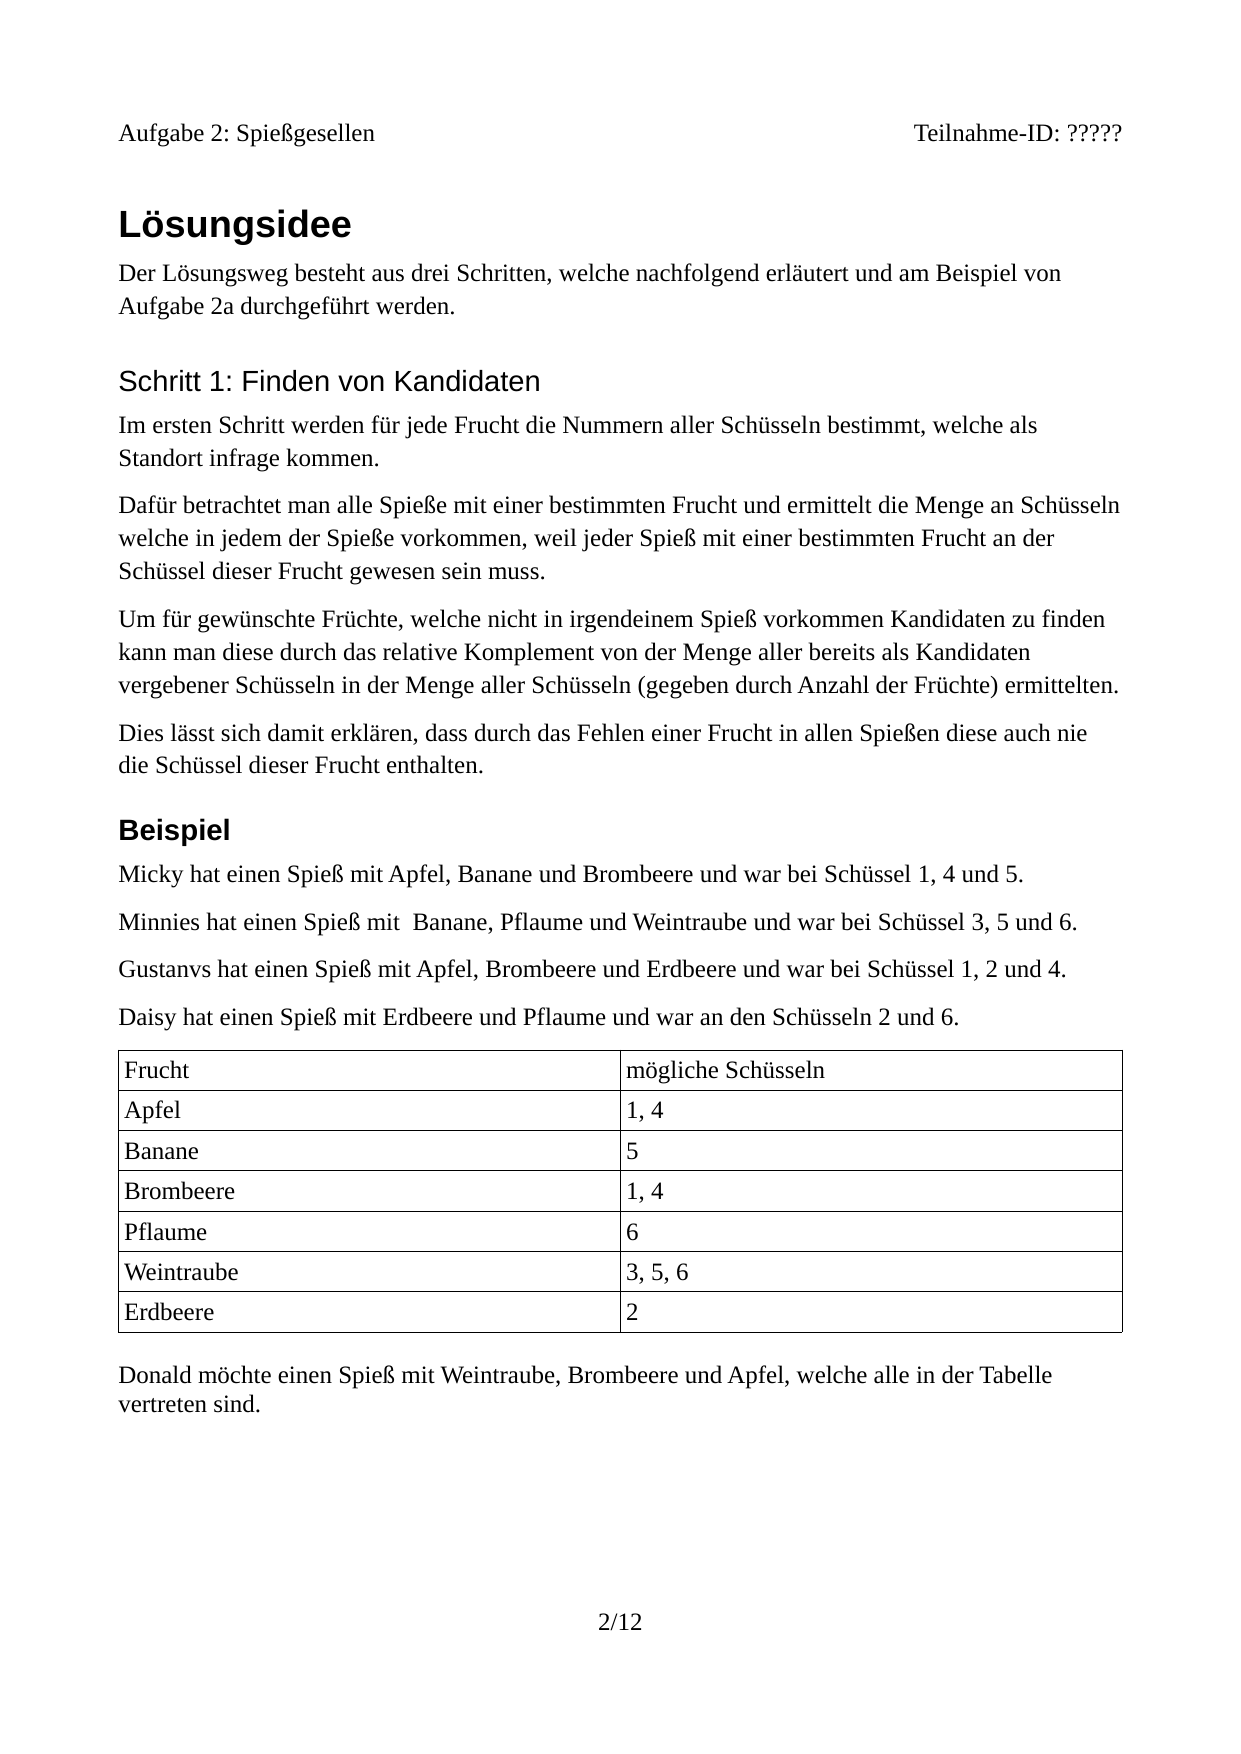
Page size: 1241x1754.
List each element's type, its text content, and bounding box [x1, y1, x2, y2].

text Daisy hat einen Spieß mit Erdbeere und Pflaume und war an den Schüsseln 2 und 6. [118, 1002, 1122, 1031]
table_header mögliche Schüsseln [621, 1051, 1122, 1090]
table_cell 6 [621, 1212, 1122, 1251]
table_cell 5 [621, 1131, 1122, 1170]
text Im ersten Schritt werden für jede Frucht die Nummern aller Schüsseln bestimmt, welche als Standort infrage kommen. [118, 410, 1122, 471]
table_cell 2 [621, 1292, 1122, 1332]
subtitle Schritt 1: Finden von Kandidaten [118, 364, 1122, 397]
table_cell Brombeere [119, 1171, 620, 1211]
text Dies lässt sich damit erklären, dass durch das Fehlen einer Frucht in allen Spießen diese auch nie die Schüssel dieser Frucht enthalten. [118, 718, 1122, 779]
table_cell Banane [119, 1131, 620, 1170]
table_cell 1, 4 [621, 1171, 1122, 1211]
table_cell Weintraube [119, 1252, 620, 1291]
table_cell Apfel [119, 1091, 620, 1130]
table_cell Erdbeere [119, 1292, 620, 1332]
text Gustanvs hat einen Spieß mit Apfel, Brombeere und Erdbeere und war bei Schüssel 1, 2 und 4. [118, 954, 1122, 983]
table_cell Pflaume [119, 1212, 620, 1251]
text Der Lösungsweg besteht aus drei Schritten, welche nachfolgend erläutert und am Beispiel von Aufgabe 2a durchgeführt werden. [118, 258, 1122, 320]
subtitle Lösungsidee [118, 202, 1122, 246]
text Dafür betrachtet man alle Spieße mit einer bestimmten Frucht und ermittelt die Menge an Schüsseln welche in jedem der Spieße vorkommen, weil jeder Spieß mit einer bestimmten Frucht an der Schüssel dieser Frucht gewesen sein muss. [118, 490, 1122, 585]
table_cell 3, 5, 6 [621, 1252, 1122, 1291]
text Minnies hat einen Spieß mit Banane, Pflaume und Weintraube und war bei Schüssel 3, 5 und 6. [118, 907, 1122, 935]
text Um für gewünschte Früchte, welche nicht in irgendeinem Spieß vorkommen Kandidaten zu finden kann man diese durch das relative Komplement von der Menge aller bereits als Kandidaten vergebener Schüsseln in der Menge aller Schüsseln (gegeben durch Anzahl der Früchte) ermittelten. [118, 604, 1122, 699]
text Micky hat einen Spieß mit Apfel, Banane und Brombeere und war bei Schüssel 1, 4 und 5. [118, 859, 1122, 888]
table_header Frucht [119, 1051, 620, 1090]
table_cell 1, 4 [621, 1091, 1122, 1130]
subtitle Beispiel [118, 813, 1122, 847]
text Donald möchte einen Spieß mit Weintraube, Brombeere und Apfel, welche alle in der Tabelle vertreten sind. [118, 1361, 1122, 1418]
